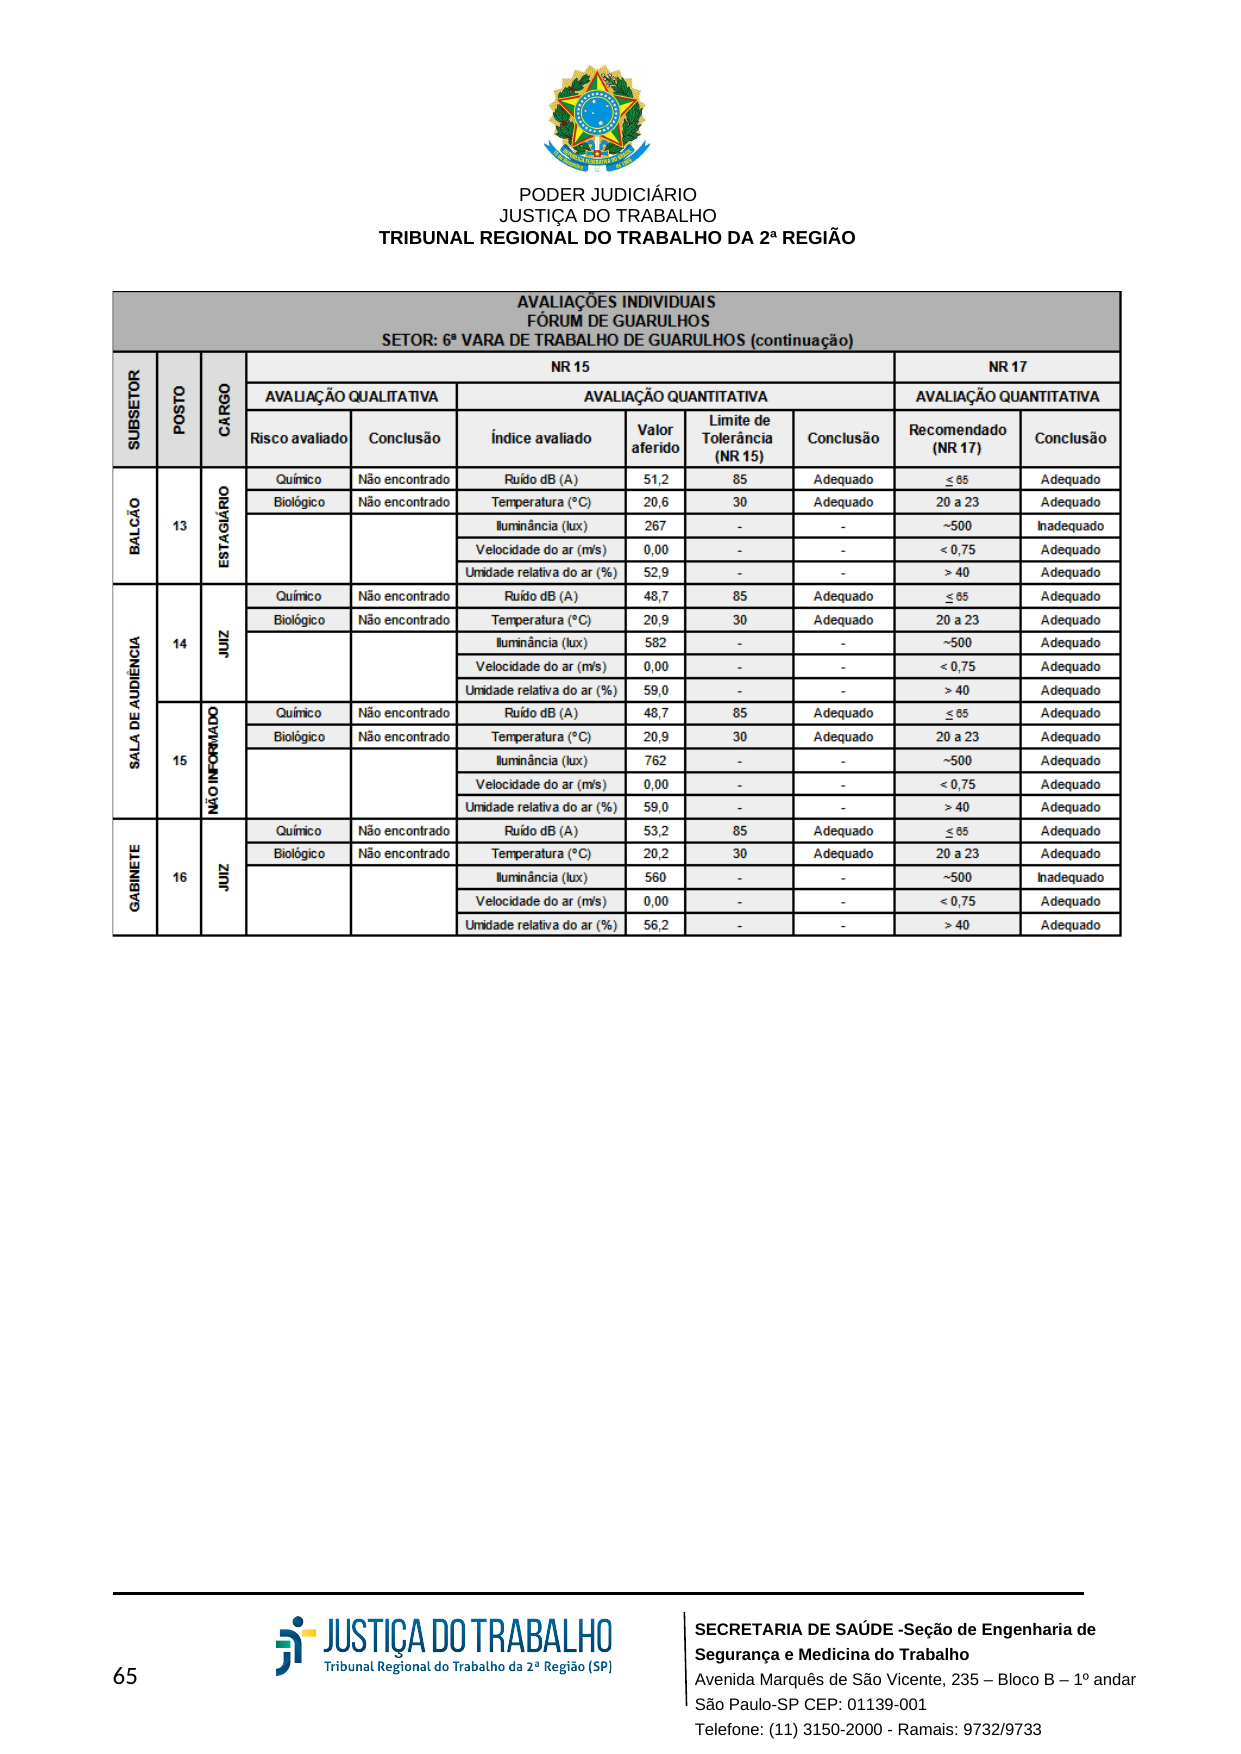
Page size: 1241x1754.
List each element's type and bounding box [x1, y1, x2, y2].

picture [276, 1616, 612, 1676]
picture [112, 291, 1123, 938]
picture [543, 65, 650, 172]
